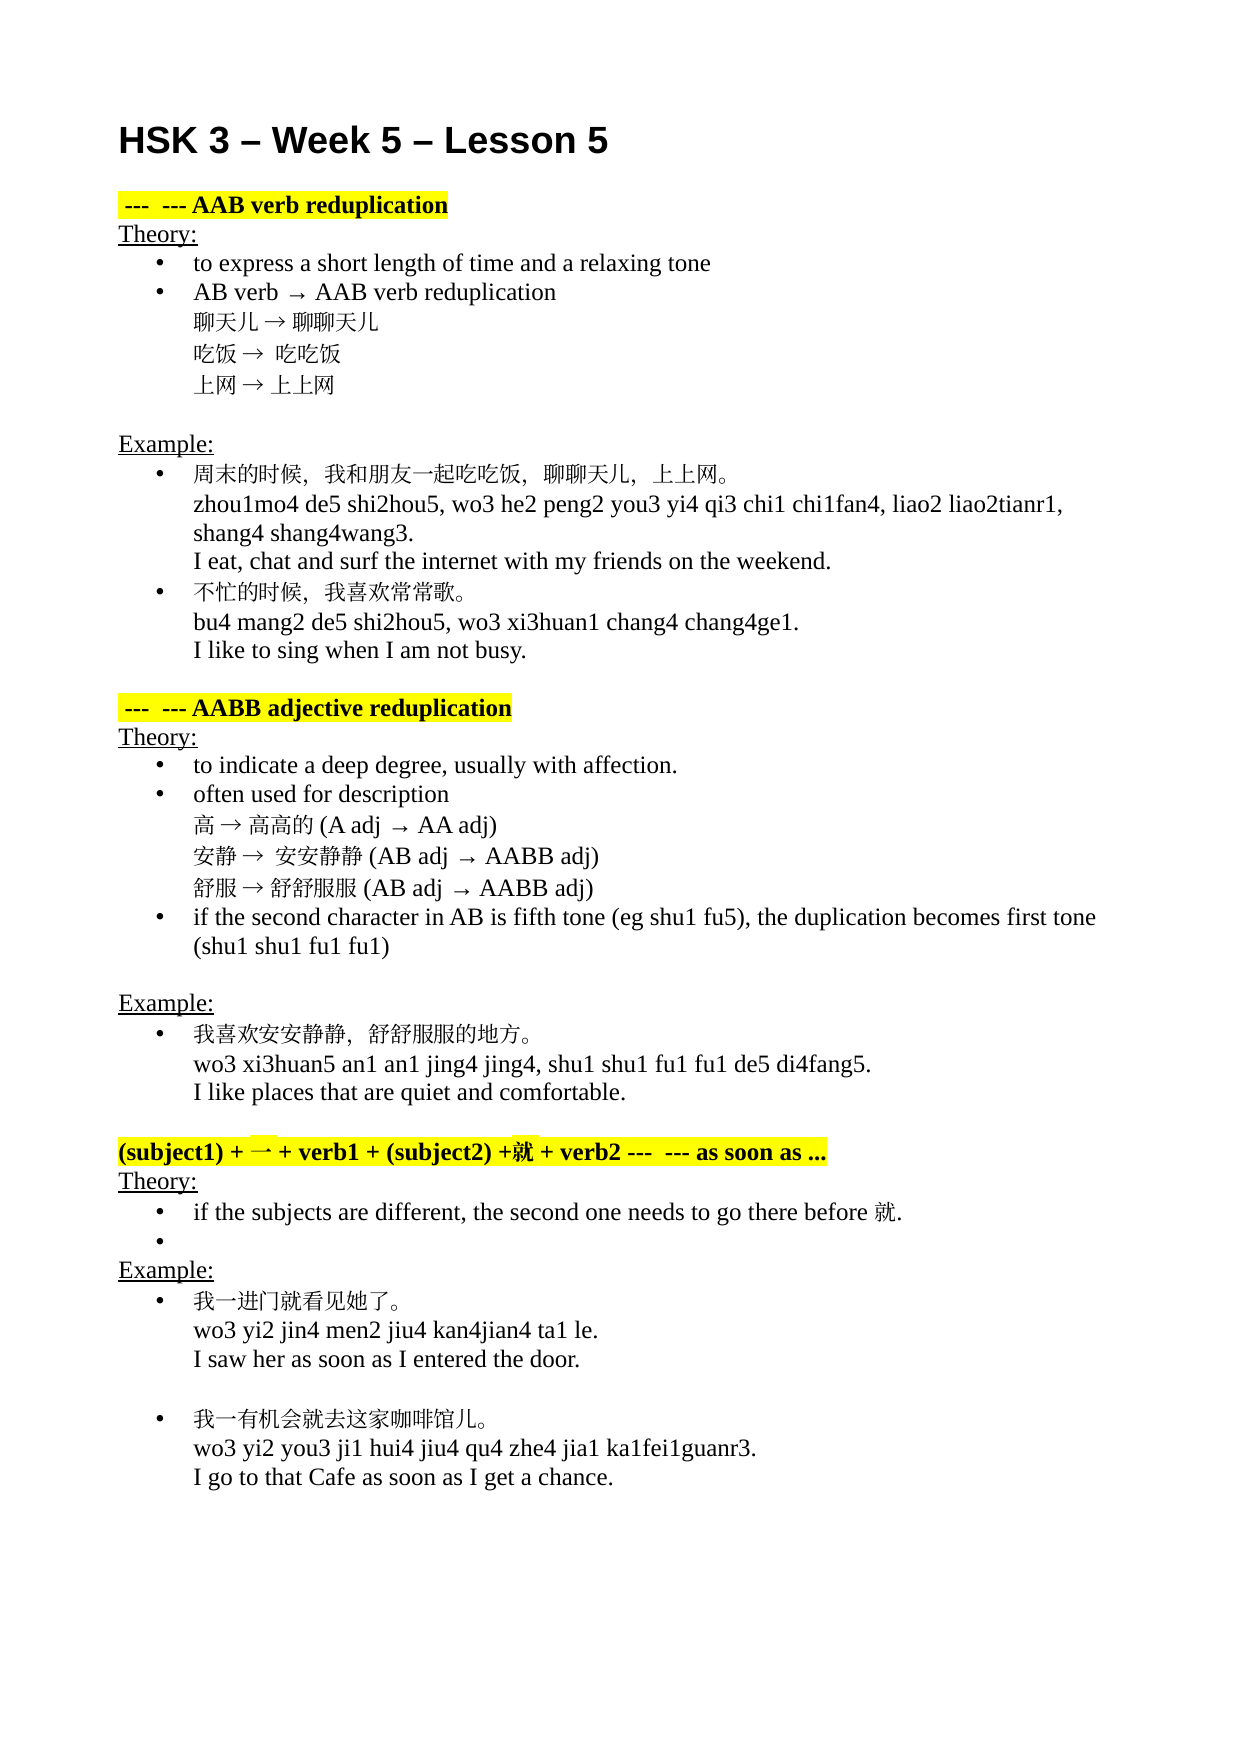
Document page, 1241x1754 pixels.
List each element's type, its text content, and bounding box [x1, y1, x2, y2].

text --- --- AABB adjective reduplication [118, 693, 1122, 722]
list if the subjects are different, the second one needs to go there before 就. [156, 1195, 1122, 1227]
list 我喜欢安安静静，舒舒服服的地方。 [156, 1017, 1122, 1049]
list 吃饭 → 吃吃饭 [156, 337, 1122, 368]
list to indicate a deep degree, usually with affection. [156, 750, 1122, 779]
list bu4 mang2 de5 shi2hou5, wo3 xi3huan1 chang4 chang4ge1. [156, 607, 1122, 635]
text Example: [118, 1255, 1122, 1284]
text (subject1) + 一 + verb1 + (subject2) +就 + verb2 --- --- as soon as ... [118, 1135, 1122, 1166]
list if the second character in AB is fifth tone (eg shu1 fu5), the duplication becomes first tone (shu1 shu1 fu1 fu1) [156, 902, 1122, 960]
list 高 → 高高的 (A adj → AA adj) [156, 808, 1122, 839]
text Theory: [118, 219, 1122, 248]
list often used for description [156, 779, 1122, 808]
text --- --- AAB verb reduplication [118, 191, 1122, 219]
list I like to sing when I am not busy. [156, 635, 1122, 664]
list 上网 → 上上网 [156, 368, 1122, 400]
list I go to that Cafe as soon as I get a chance. [156, 1462, 1122, 1491]
list wo3 yi2 jin4 men2 jiu4 kan4jian4 ta1 le. [156, 1316, 1122, 1344]
text Example: [118, 988, 1122, 1017]
text Example: [118, 429, 1122, 457]
list 不忙的时候，我喜欢常常歌。 [156, 575, 1122, 607]
list I eat, chat and surf the internet with my friends on the weekend. [156, 546, 1122, 575]
list to express a short length of time and a relaxing tone [156, 248, 1122, 277]
list 我一进门就看见她了。 [156, 1284, 1122, 1316]
list 我一有机会就去这家咖啡馆儿。 [156, 1402, 1122, 1433]
list I saw her as soon as I entered the door. [156, 1344, 1122, 1373]
list wo3 yi2 you3 ji1 hui4 jiu4 qu4 zhe4 jia1 ka1fei1guanr3. [156, 1433, 1122, 1462]
text HSK 3 – Week 5 – Lesson 5 [118, 118, 1122, 162]
list wo3 xi3huan5 an1 an1 jing4 jing4, shu1 shu1 fu1 fu1 de5 di4fang5. [156, 1049, 1122, 1077]
list 周末的时候，我和朋友一起吃吃饭，聊聊天儿，上上网。 [156, 457, 1122, 489]
list AB verb → AAB verb reduplication [156, 277, 1122, 306]
list zhou1mo4 de5 shi2hou5, wo3 he2 peng2 you3 yi4 qi3 chi1 chi1fan4, liao2 liao2tianr1, shang4 shang4wang3. [156, 489, 1122, 546]
list 舒服 → 舒舒服服 (AB adj → AABB adj) [156, 871, 1122, 902]
text Theory: [118, 722, 1122, 750]
list 聊天儿 → 聊聊天儿 [156, 306, 1122, 337]
list I like places that are quiet and comfortable. [156, 1077, 1122, 1106]
text Theory: [118, 1166, 1122, 1195]
list 安静 → 安安静静 (AB adj → AABB adj) [156, 839, 1122, 871]
